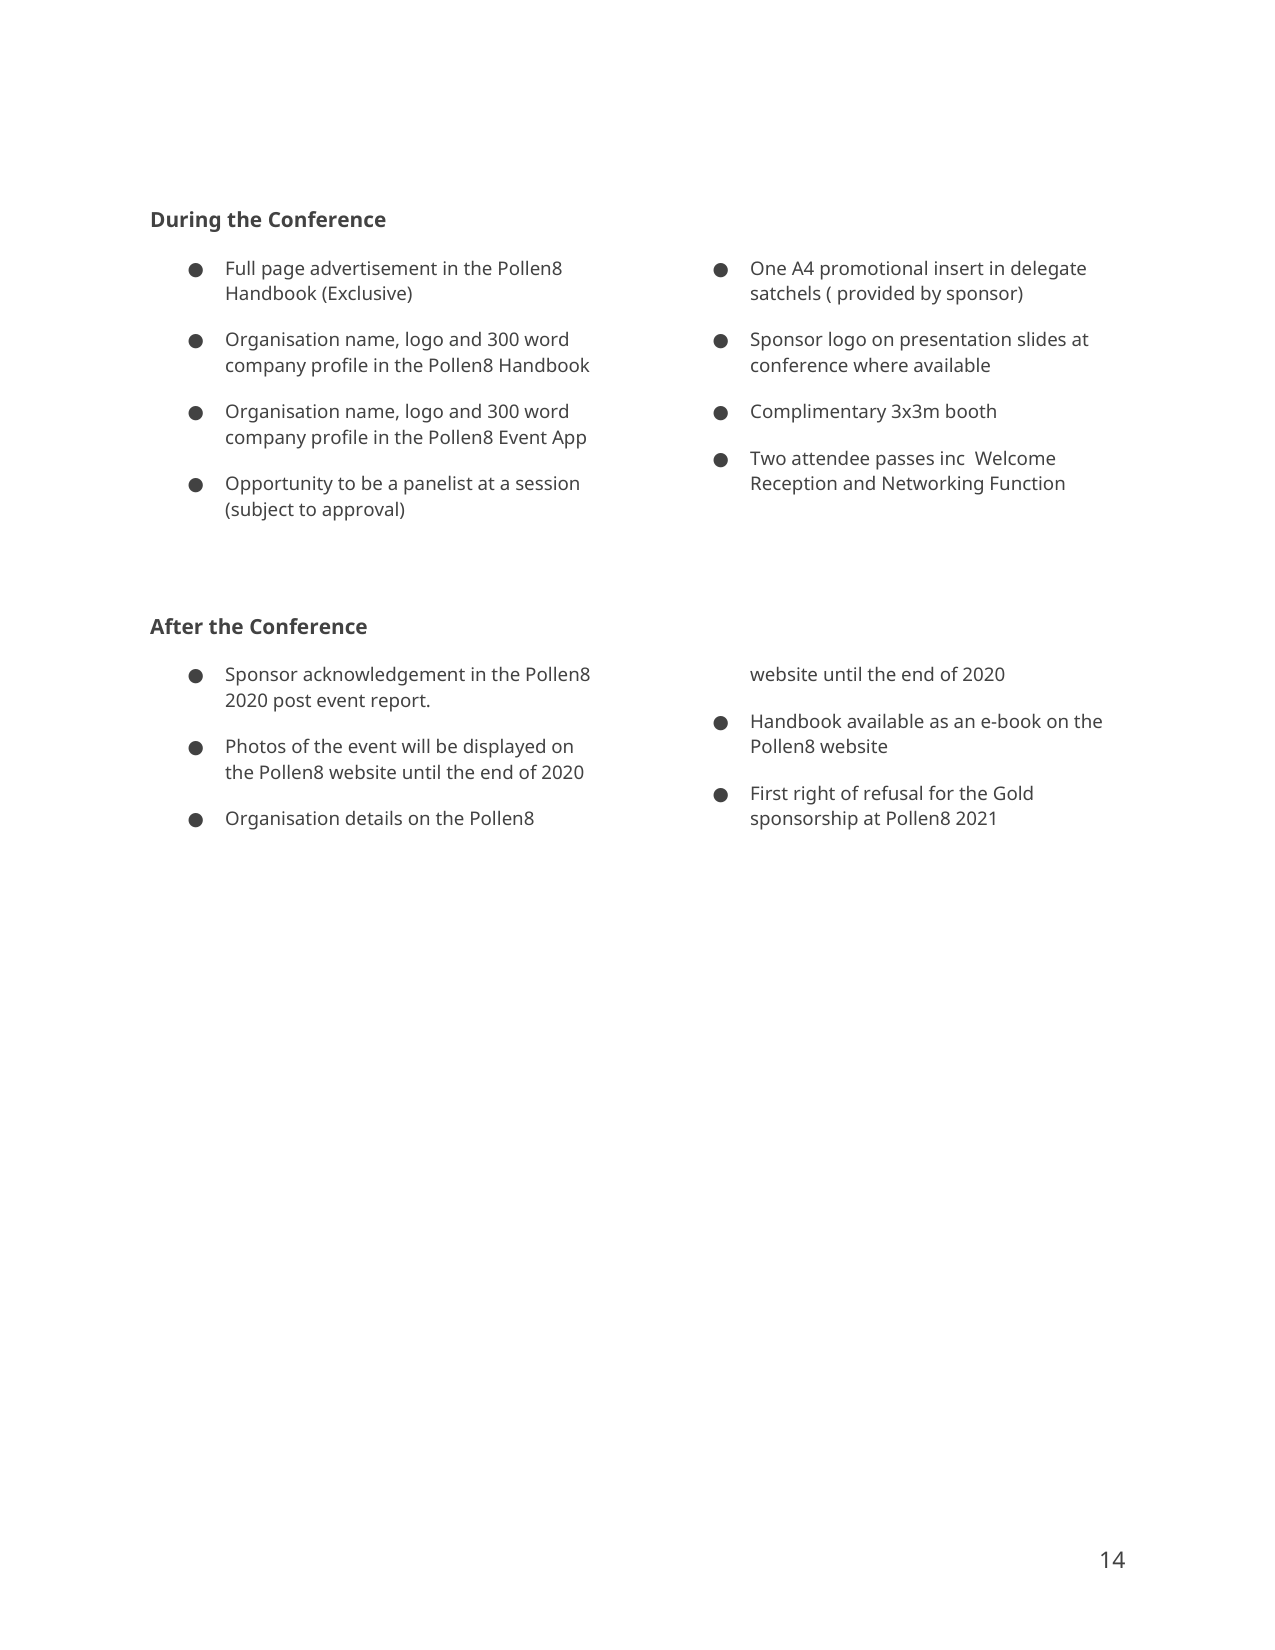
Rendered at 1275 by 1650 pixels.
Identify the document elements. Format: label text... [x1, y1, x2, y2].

list Full page advertisement in the Pollen8 Handbook (Exclusive) [187, 255, 600, 306]
text After the Conference [150, 612, 1125, 641]
list Sponsor acknowledgement in the Pollen8 2020 post event report. [187, 662, 600, 713]
list Organisation details on the Pollen8 [187, 805, 600, 831]
list Sponsor logo on presentation slides at conference where available [712, 327, 1125, 378]
list website until the end of 2020 [712, 662, 1125, 687]
list Organisation name, logo and 300 word company profile in the Pollen8 Handbook [187, 327, 600, 378]
list Organisation name, logo and 300 word company profile in the Pollen8 Event App [187, 398, 600, 449]
list First right of refusal for the Gold sponsorship at Pollen8 2021 [712, 780, 1125, 831]
list Photos of the event will be displayed on the Pollen8 website until the end of 2020 [187, 733, 600, 784]
list One A4 promotional insert in delegate satchels ( provided by sponsor) [712, 255, 1125, 306]
list Two attendee passes inc Welcome Reception and Networking Function [712, 445, 1125, 496]
list Complimentary 3x3m booth [712, 398, 1125, 424]
list Handbook available as an e-book on the Pollen8 website [712, 708, 1125, 759]
list Opportunity to be a panelist at a session (subject to approval) [187, 470, 600, 521]
text During the Conference [150, 206, 1125, 234]
